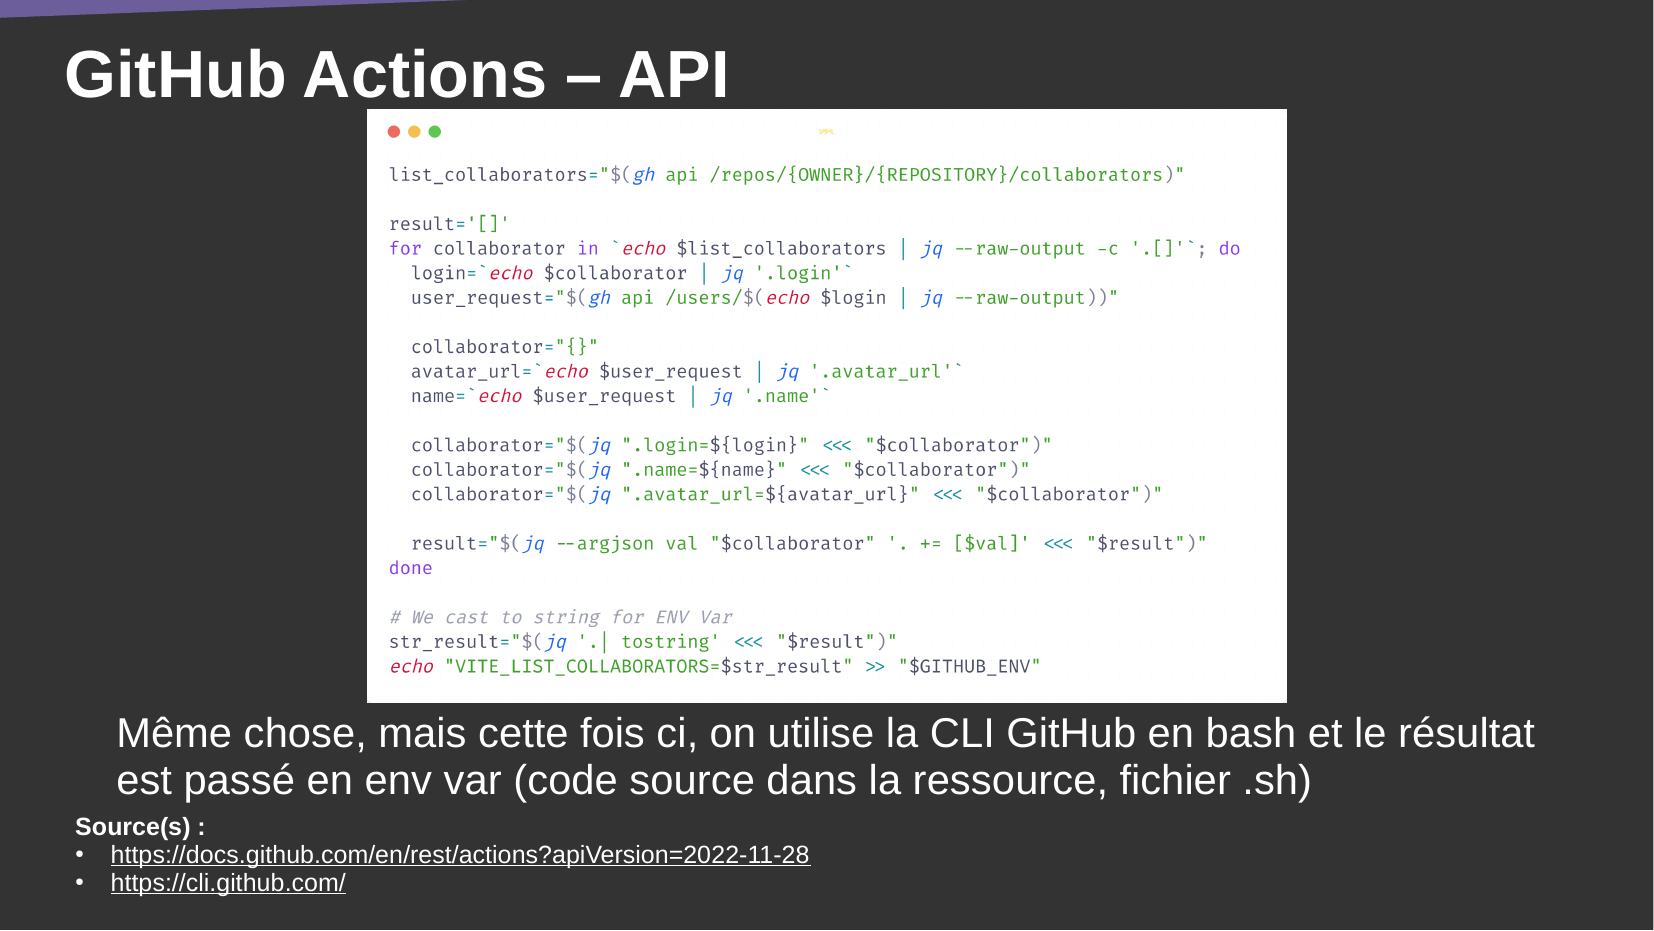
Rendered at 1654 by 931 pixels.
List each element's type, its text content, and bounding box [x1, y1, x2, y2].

text_box Même chose, mais cette fois ci, on utilise la CLI GitHub en bash et le résultat est passé en env var (code source dans la ressource, fichier .sh) [101, 702, 1583, 811]
text_box Source(s) : https://docs.github.com/en/rest/actions?apiVersion=2022-11-28 https://cli.github.com/ [60, 795, 1595, 905]
title GitHub Actions – API [64, 37, 1577, 119]
picture [367, 109, 1287, 703]
text_box [0, 0, 467, 18]
